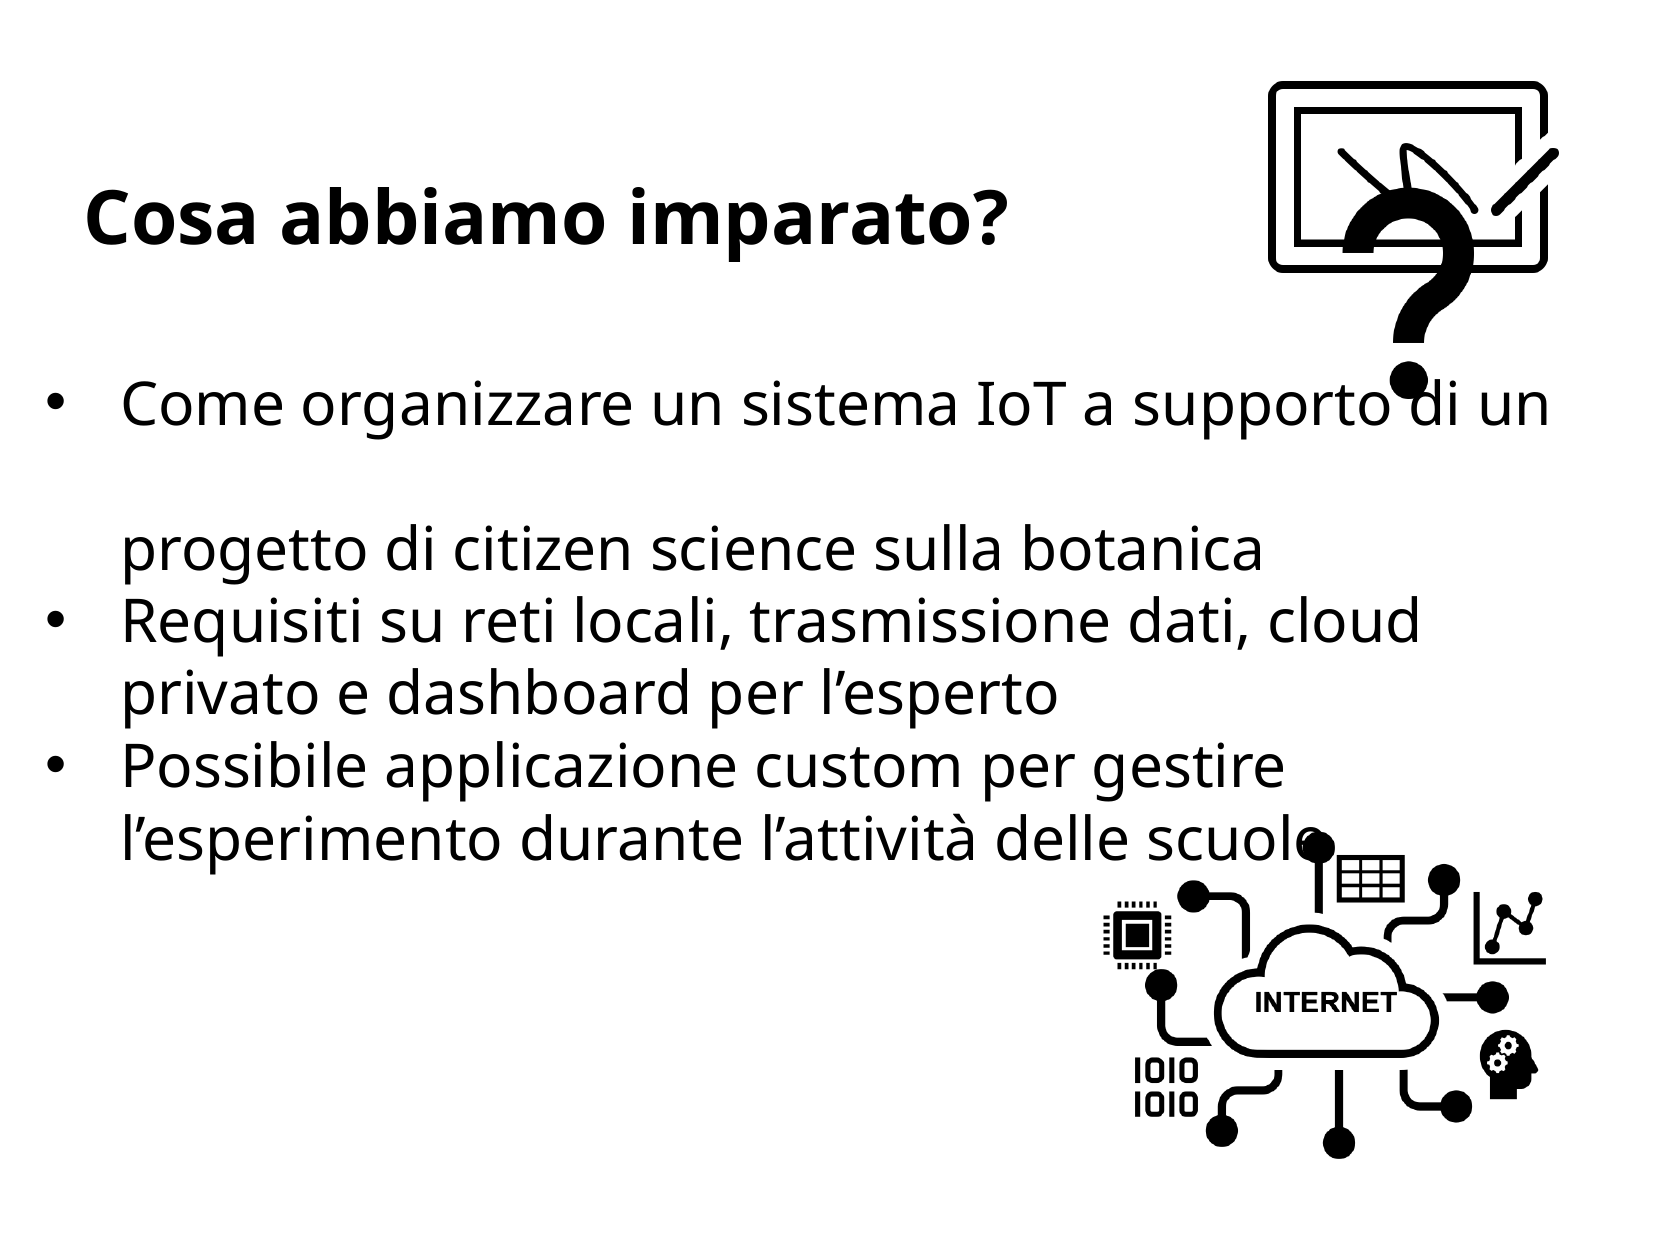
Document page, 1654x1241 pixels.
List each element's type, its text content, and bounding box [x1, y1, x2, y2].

picture [1062, 788, 1609, 1206]
picture [1231, 0, 1584, 353]
text_box Cosa abbiamo imparato? [83, 111, 1231, 205]
text_box Come organizzare un sistema IoT a supporto di un progetto di citizen science sulla botanica Requisiti su reti locali, trasmissione dati, cloud privato e dashboard per l’esperto Possibile applicazione custom per gestire l’esperimento durante l’attività delle scuole [45, 205, 1562, 1151]
